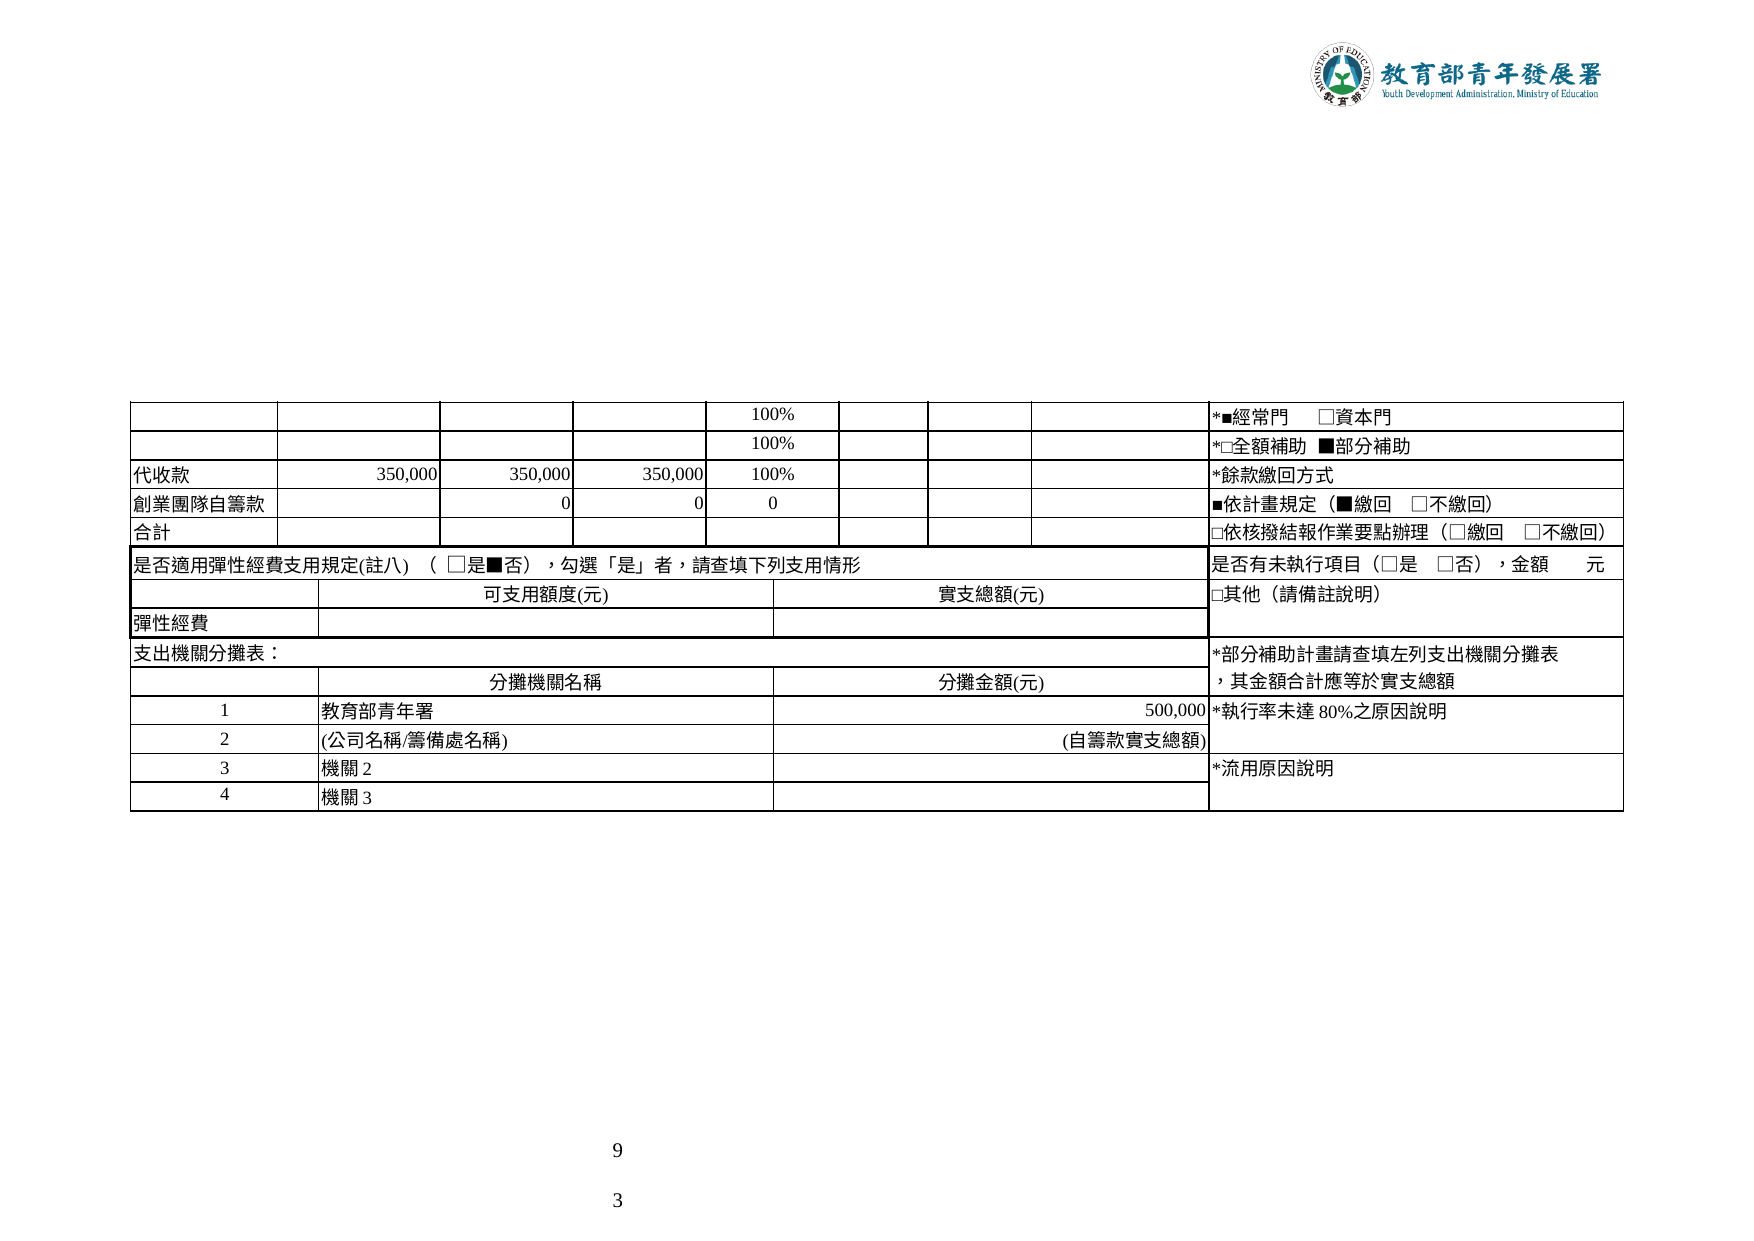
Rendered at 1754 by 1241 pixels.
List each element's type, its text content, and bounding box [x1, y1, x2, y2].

table_cell [929, 432, 1031, 459]
table_cell [278, 432, 439, 459]
table_cell 0 [441, 489, 572, 516]
table_cell 教育部青年署 [319, 697, 773, 724]
table_cell *□全額補助 ■部分補助 [1210, 432, 1623, 459]
table_cell [1032, 403, 1208, 430]
table_cell [774, 783, 1208, 810]
table_cell 100% [707, 432, 838, 459]
table_cell [131, 432, 277, 459]
table_cell 可支用額度(元) [319, 580, 773, 607]
table_cell 0 [707, 489, 838, 516]
table_cell 分攤金額(元) [774, 668, 1208, 695]
table_cell [574, 403, 705, 430]
table_cell 0 [574, 489, 705, 516]
table_cell [929, 403, 1031, 430]
table_cell [278, 518, 439, 545]
table_cell [774, 609, 1207, 636]
table_cell [131, 668, 318, 695]
table_cell *■經常門 □資本門 [1210, 403, 1623, 430]
table_cell [1032, 432, 1208, 459]
table_cell [441, 432, 572, 459]
table_cell 100% [707, 461, 838, 488]
table_cell 支出機關分攤表： [131, 639, 1208, 666]
table_cell 分攤機關名稱 [319, 668, 773, 695]
table_cell *餘款繳回方式 [1210, 461, 1623, 488]
table_cell [278, 403, 439, 430]
table_cell 350,000 [574, 461, 705, 488]
table_cell □依核撥結報作業要點辦理（□繳回 □不繳回） [1210, 518, 1623, 545]
table_cell *流用原因說明 [1210, 754, 1623, 810]
table_cell 實支總額(元) [774, 580, 1207, 607]
table_cell 3 [131, 754, 318, 781]
table_cell 彈性經費 [132, 609, 318, 636]
table_cell *部分補助計畫請查填左列支出機關分攤表 ，其金額合計應等於實支總額 [1210, 638, 1623, 695]
table_cell [840, 403, 927, 430]
table_cell 機關2 [319, 754, 773, 781]
table_cell [1032, 489, 1208, 516]
table_cell 500,000 [774, 697, 1208, 724]
table_cell [132, 580, 318, 607]
table_cell 1 [131, 697, 318, 724]
table_cell ■依計畫規定（■繳回 □不繳回） [1210, 489, 1623, 516]
table_cell [319, 609, 773, 636]
table_cell [574, 518, 705, 545]
table_cell 350,000 [441, 461, 572, 488]
table_cell [441, 518, 572, 545]
table_cell 合計 [131, 518, 277, 545]
table_cell 350,000 [278, 461, 439, 488]
table_cell [441, 403, 572, 430]
table_cell (自籌款實支總額) [774, 725, 1208, 752]
table_cell □其他（請備註說明） [1210, 580, 1623, 636]
table_cell 是否有未執行項目（□是 □否），金額 元 [1210, 547, 1623, 578]
table_cell [1032, 518, 1208, 545]
table_cell [1032, 461, 1208, 488]
table_cell [929, 461, 1031, 488]
table_cell 100% [707, 403, 838, 430]
table_cell (公司名稱/籌備處名稱) [319, 725, 773, 752]
table_cell [278, 489, 439, 516]
table_cell [840, 461, 927, 488]
table_cell 4 [131, 783, 318, 810]
table_cell [774, 754, 1208, 781]
table_cell [131, 403, 277, 430]
table_cell [929, 518, 1031, 545]
table_cell [707, 518, 838, 545]
table_cell 代收款 [131, 461, 277, 488]
table_cell *執行率未達80%之原因說明 [1210, 697, 1623, 752]
table_cell 2 [131, 725, 318, 752]
table_cell 創業團隊自籌款 [131, 489, 277, 516]
table_cell 是否適用彈性經費支用規定(註八) （ □是■否），勾選「是」者，請查填下列支用情形 [132, 548, 1207, 578]
table_cell [840, 489, 927, 516]
table_cell [840, 518, 927, 545]
table_cell [929, 489, 1031, 516]
table_cell 機關3 [319, 783, 773, 810]
table_cell [574, 432, 705, 459]
table_cell [840, 432, 927, 459]
